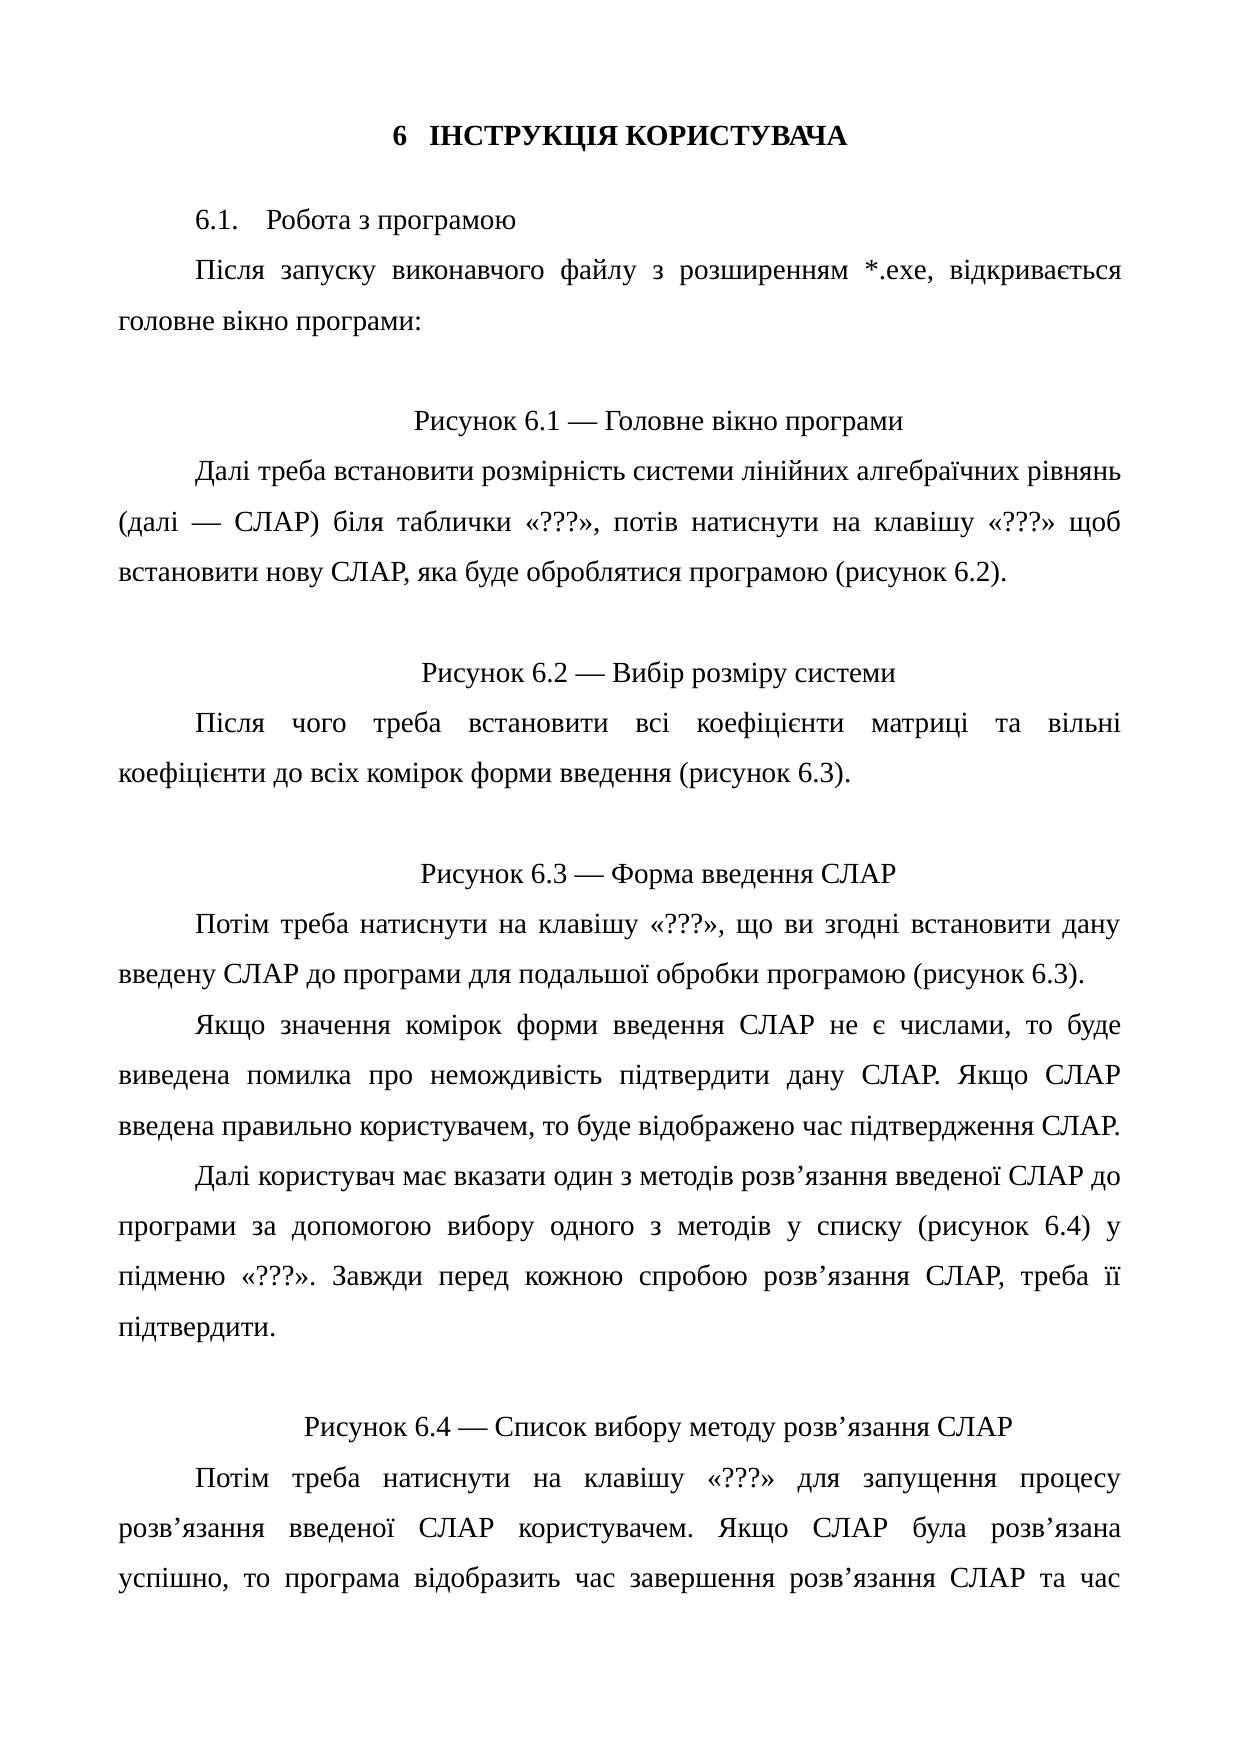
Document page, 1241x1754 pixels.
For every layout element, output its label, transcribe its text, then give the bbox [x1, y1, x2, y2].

text Далі треба встановити розмірність системи лінійних алгебраїчних рівнянь (далі — СЛАР) біля таблички «???», потів натиснути на клавішу «???» щоб встановити нову СЛАР, яка буде оброблятися програмою (рисунок 6.2). [118, 453, 1122, 588]
text Потім треба натиснути на клавішу «???», що ви згодні встановити дану введену СЛАР до програми для подальшої обробки програмою (рисунок 6.3). [118, 906, 1122, 990]
text Якщо значення комірок форми введення СЛАР не є числами, то буде виведена помилка про немождивість підтвердити дану СЛАР. Якщо СЛАР введена правильно користувачем, то буде відображено час підтвердження СЛАР. [118, 1007, 1122, 1141]
text Рисунок 6.4 — Список вибору методу розв’язання СЛАР [118, 1409, 1122, 1443]
text Після чого треба встановити всі коефіцієнти матриці та вільні коефіцієнти до всіх комірок форми введення (рисунок 6.3). [118, 705, 1122, 789]
text Рисунок 6.3 — Форма введення СЛАР [118, 856, 1122, 889]
text 6 ІНСТРУКЦІЯ КОРИСТУВАЧА [118, 118, 1122, 152]
text Рисунок 6.2 — Вибір розміру системи [118, 655, 1122, 688]
text Рисунок 6.1 — Головне вікно програми [118, 403, 1122, 437]
text Далі користувач має вказати один з методів розв’язання введеної СЛАР до програми за допомогою вибору одного з методів у списку (рисунок 6.4) у підменю «???». Завжди перед кожною спробою розв’язання СЛАР, треба її підтвердити. [118, 1158, 1122, 1342]
text Потім треба натиснути на клавішу «???» для запущення процесу розв’язання введеної СЛАР користувачем. Якщо СЛАР була розв’язана успішно, то програма відобразить час завершення розв’язання СЛАР та час [118, 1460, 1122, 1594]
text Після запуску виконавчого файлу з розширенням *.exe, відкривається головне вікно програми: [118, 252, 1122, 336]
text 6.1. Робота з програмою [118, 202, 1122, 236]
